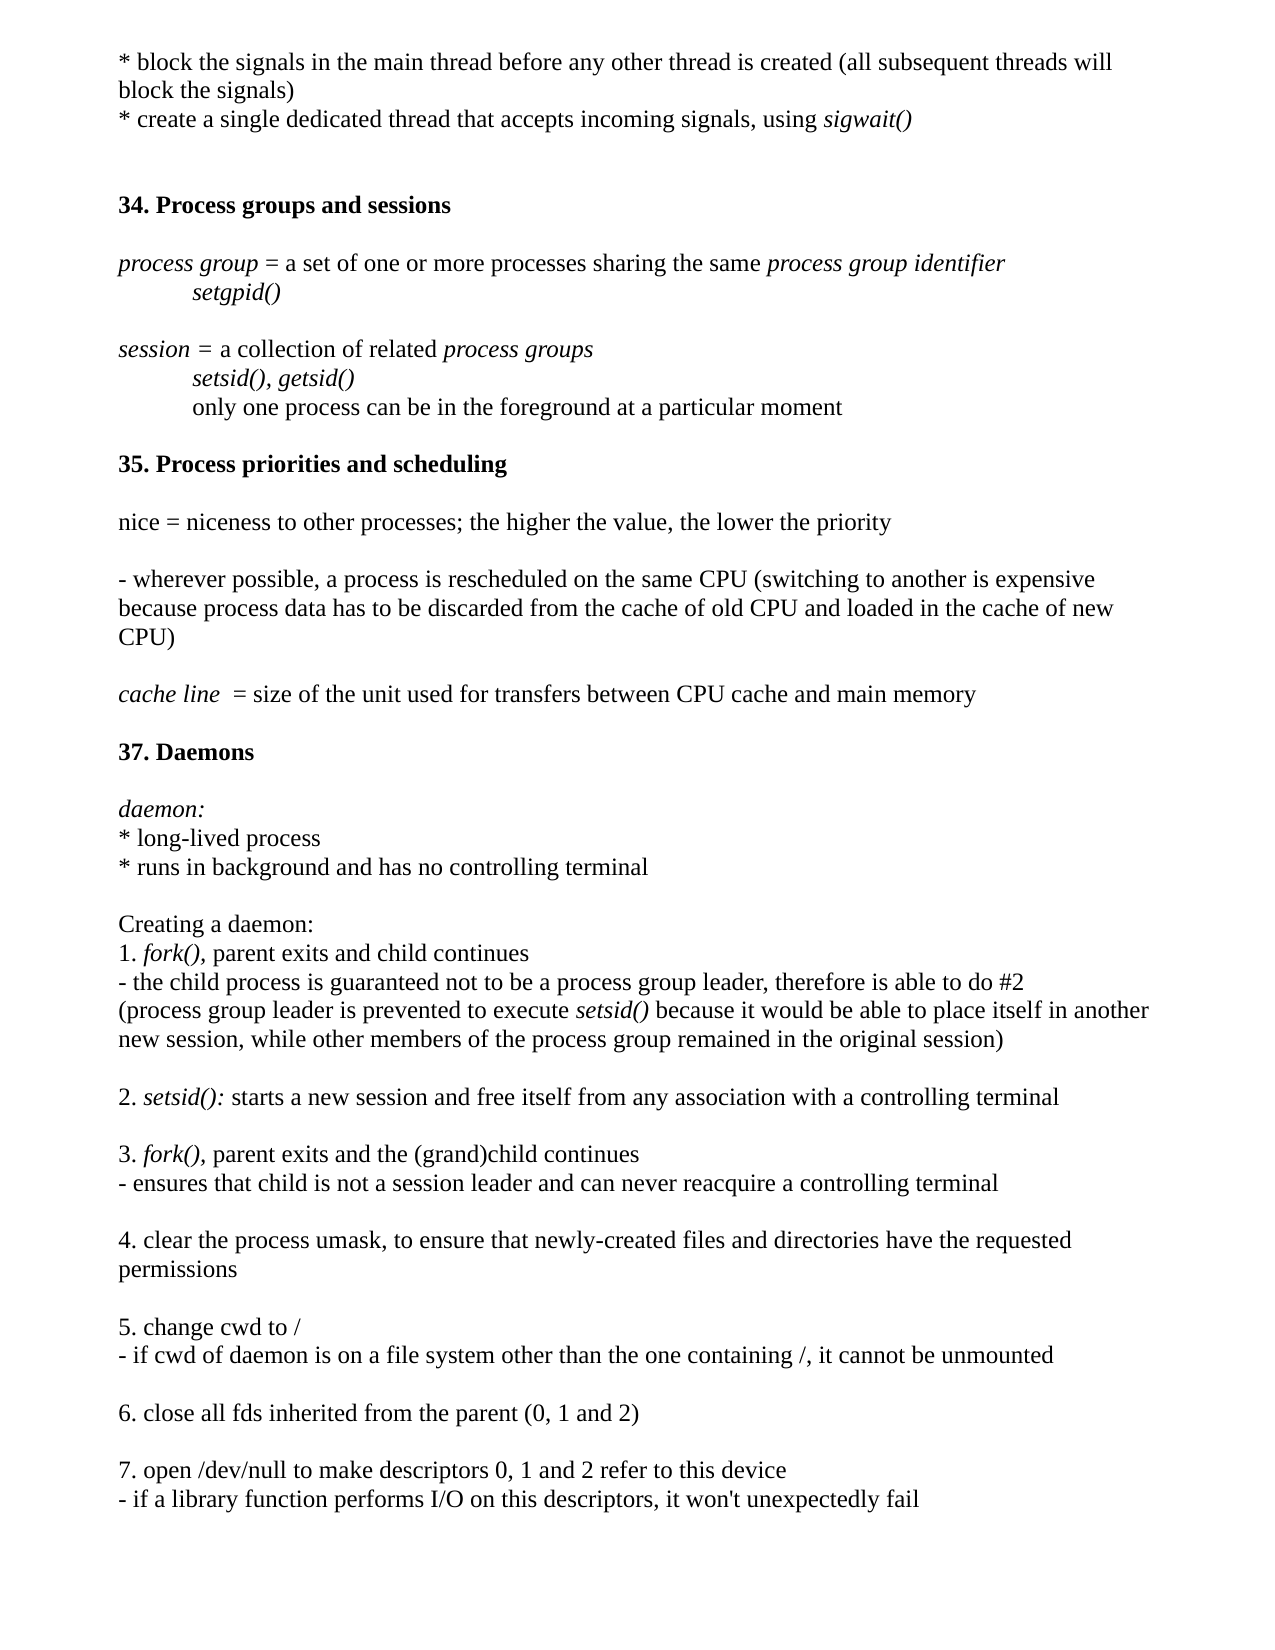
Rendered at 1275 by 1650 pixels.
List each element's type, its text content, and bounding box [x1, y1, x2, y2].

text - if a library function performs I/O on this descriptors, it won't unexpectedly fail [118, 1484, 1157, 1513]
text * block the signals in the main thread before any other thread is created (all subsequent threads will block the signals) [118, 47, 1157, 104]
text session = a collection of related process groups [118, 334, 1157, 363]
text 34. Process groups and sessions [118, 191, 1157, 219]
text Creating a daemon: [118, 909, 1157, 938]
text 35. Process priorities and scheduling [118, 449, 1157, 478]
text setsid(), getsid() [118, 363, 1157, 392]
text - wherever possible, a process is rescheduled on the same CPU (switching to another is expensive because process data has to be discarded from the cache of old CPU and loaded in the cache of new CPU) [118, 564, 1157, 651]
text * create a single dedicated thread that accepts incoming signals, using sigwait() [118, 104, 1157, 133]
text process group = a set of one or more processes sharing the same process group identifier [118, 248, 1157, 277]
text 1. fork(), parent exits and child continues [118, 938, 1157, 967]
text * runs in background and has no controlling terminal [118, 852, 1157, 881]
text daemon: [118, 794, 1157, 823]
text cache line = size of the unit used for transfers between CPU cache and main memory [118, 679, 1157, 708]
text 2. setsid(): starts a new session and free itself from any association with a controlling terminal [118, 1082, 1157, 1111]
text 7. open /dev/null to make descriptors 0, 1 and 2 refer to this device [118, 1456, 1157, 1484]
text only one process can be in the foreground at a particular moment [118, 392, 1157, 421]
text 6. close all fds inherited from the parent (0, 1 and 2) [118, 1398, 1157, 1427]
text 4. clear the process umask, to ensure that newly-created files and directories have the requested permissions [118, 1226, 1157, 1283]
text 37. Daemons [118, 737, 1157, 766]
text setgpid() [118, 277, 1157, 306]
text - ensures that child is not a session leader and can never reacquire a controlling terminal [118, 1168, 1157, 1197]
text 3. fork(), parent exits and the (grand)child continues [118, 1139, 1157, 1168]
text - the child process is guaranteed not to be a process group leader, therefore is able to do #2 [118, 967, 1157, 996]
text * long-lived process [118, 823, 1157, 852]
text nice = niceness to other processes; the higher the value, the lower the priority [118, 507, 1157, 536]
text 5. change cwd to / [118, 1312, 1157, 1341]
text (process group leader is prevented to execute setsid() because it would be able to place itself in another new session, while other members of the process group remained in the original session) [118, 996, 1157, 1053]
text - if cwd of daemon is on a file system other than the one containing /, it cannot be unmounted [118, 1341, 1157, 1369]
